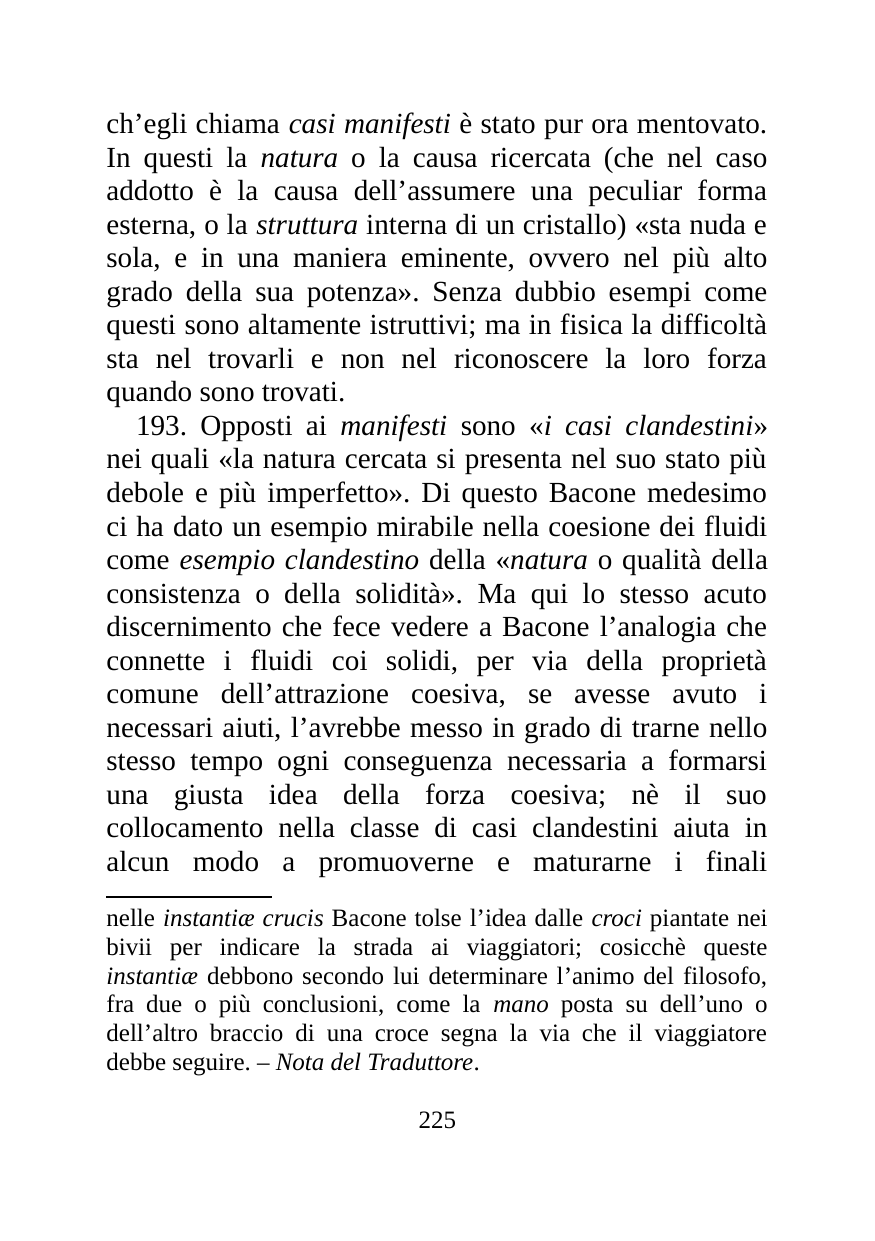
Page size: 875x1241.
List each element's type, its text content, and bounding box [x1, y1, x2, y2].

text 193. Opposti ai manifesti sono «i casi clandestini» nei quali «la natura cercata si presenta nel suo stato più debole e più imperfetto». Di questo Bacone medesimo ci ha dato un esempio mirabile nella coesione dei fluidi come esempio clandestino della «natura o qualità della consistenza o della solidità». Ma qui lo stesso acuto discernimento che fece vedere a Bacone l’analogia che connette i fluidi coi solidi, per via della proprietà comune dell’attrazione coesiva, se avesse avuto i necessari aiuti, l’avrebbe messo in grado di trarne nello stesso tempo ogni conseguenza necessaria a formarsi una giusta idea della forza coesiva; nè il suo collocamento nella classe di casi clandestini aiuta in alcun modo a promuoverne e maturarne i finali [106, 408, 768, 878]
text ch’egli chiama casi manifesti è stato pur ora mentovato. In questi la natura o la causa ricercata (che nel caso addotto è la causa dell’assumere una peculiar forma esterna, o la struttura interna di un cristallo) «sta nuda e sola, e in una maniera eminente, ovvero nel più alto grado della sua potenza». Senza dubbio esempi come questi sono altamente istruttivi; ma in fisica la difficoltà sta nel trovarli e non nel riconoscere la loro forza quando sono trovati. [106, 106, 768, 408]
text nelle instantiæ crucis Bacone tolse l’idea dalle croci piantate nei bivii per indicare la strada ai viaggiatori; cosicchè queste instantiæ debbono secondo lui determinare l’animo del filosofo, fra due o più conclusioni, come la mano posta su dell’uno o dell’altro braccio di una croce segna la via che il viaggiatore debbe seguire. – Nota del Traduttore. [106, 903, 768, 1076]
